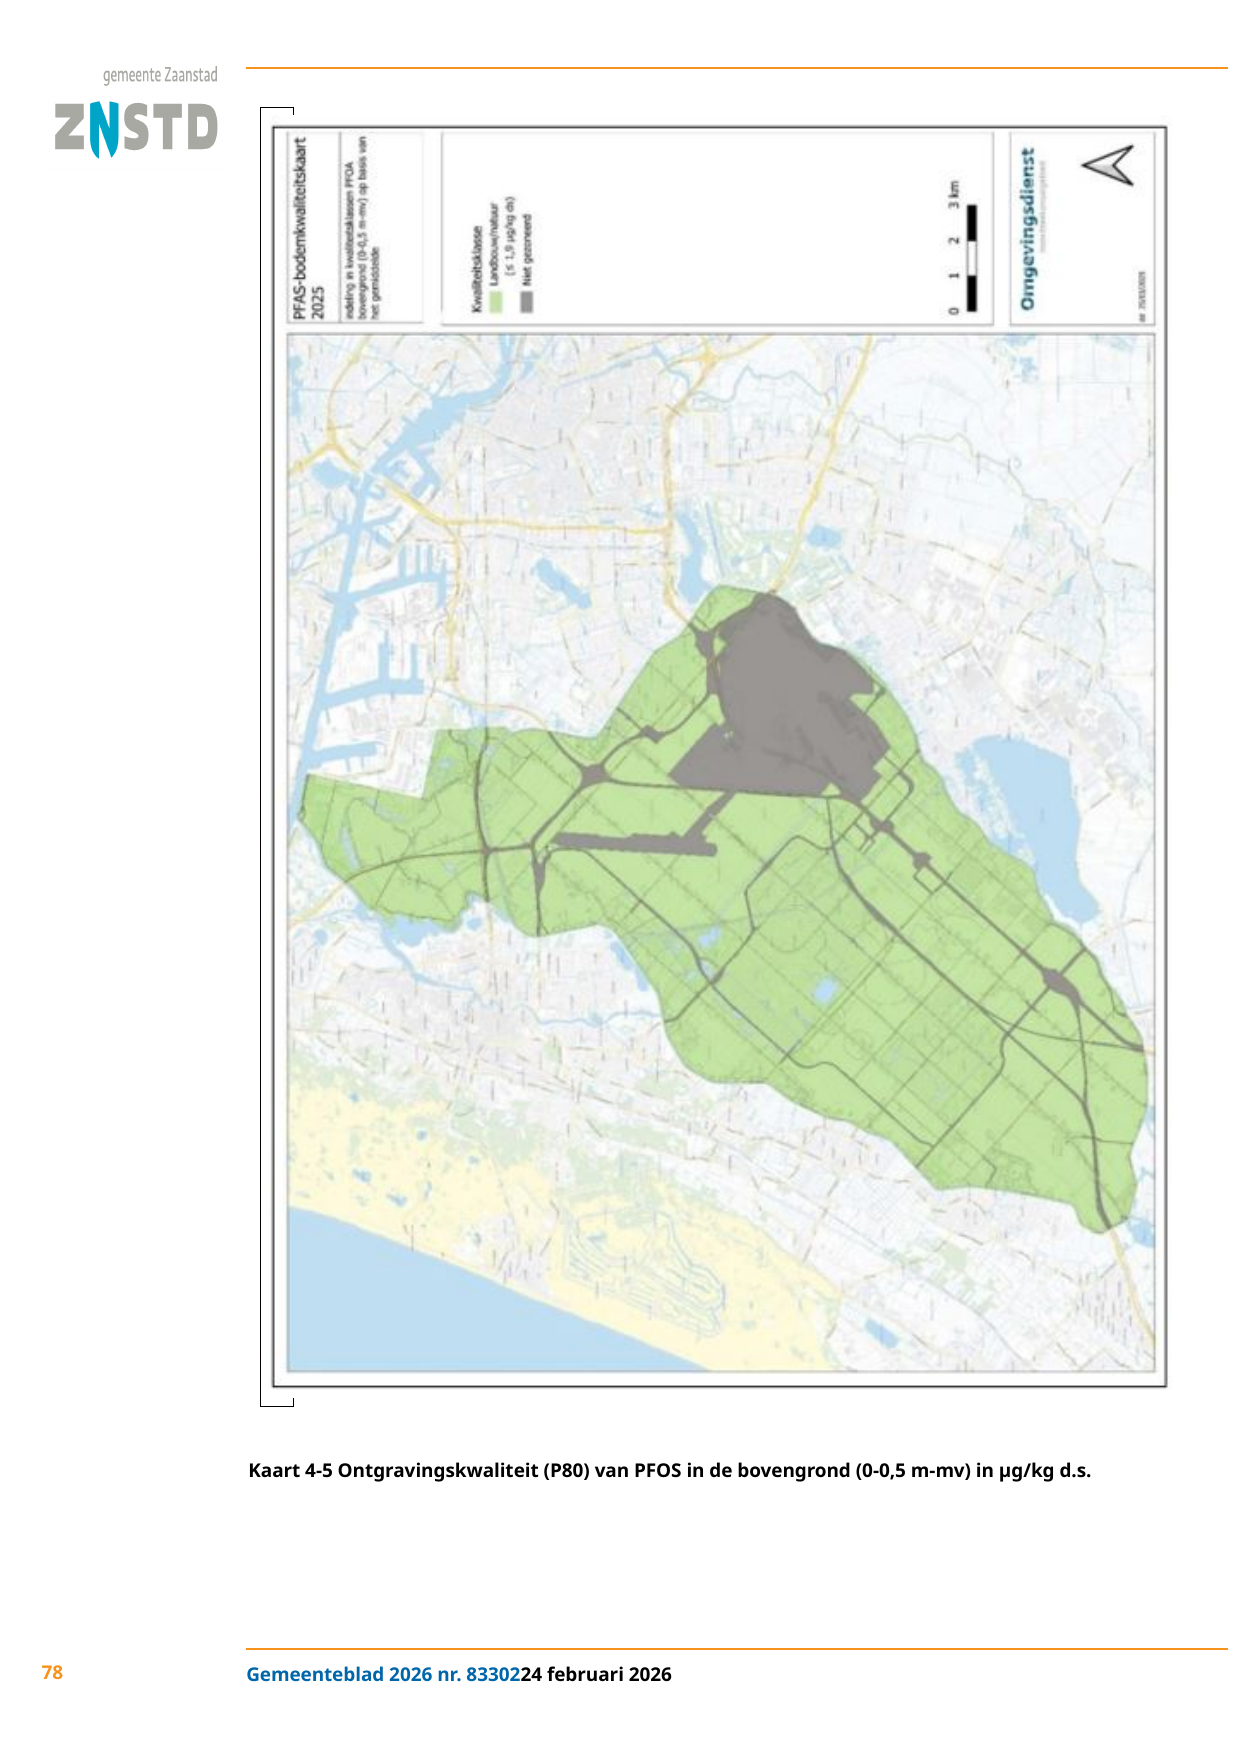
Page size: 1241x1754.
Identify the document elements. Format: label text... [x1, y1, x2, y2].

picture [268, 115, 1173, 1398]
picture [41, 47, 231, 172]
text Kaart 4-5 Ontgravingskwaliteit (P80) van PFOS in de bovengrond (0-0,5 m-mv) in µg/kg d.s. [248, 1457, 1152, 1483]
